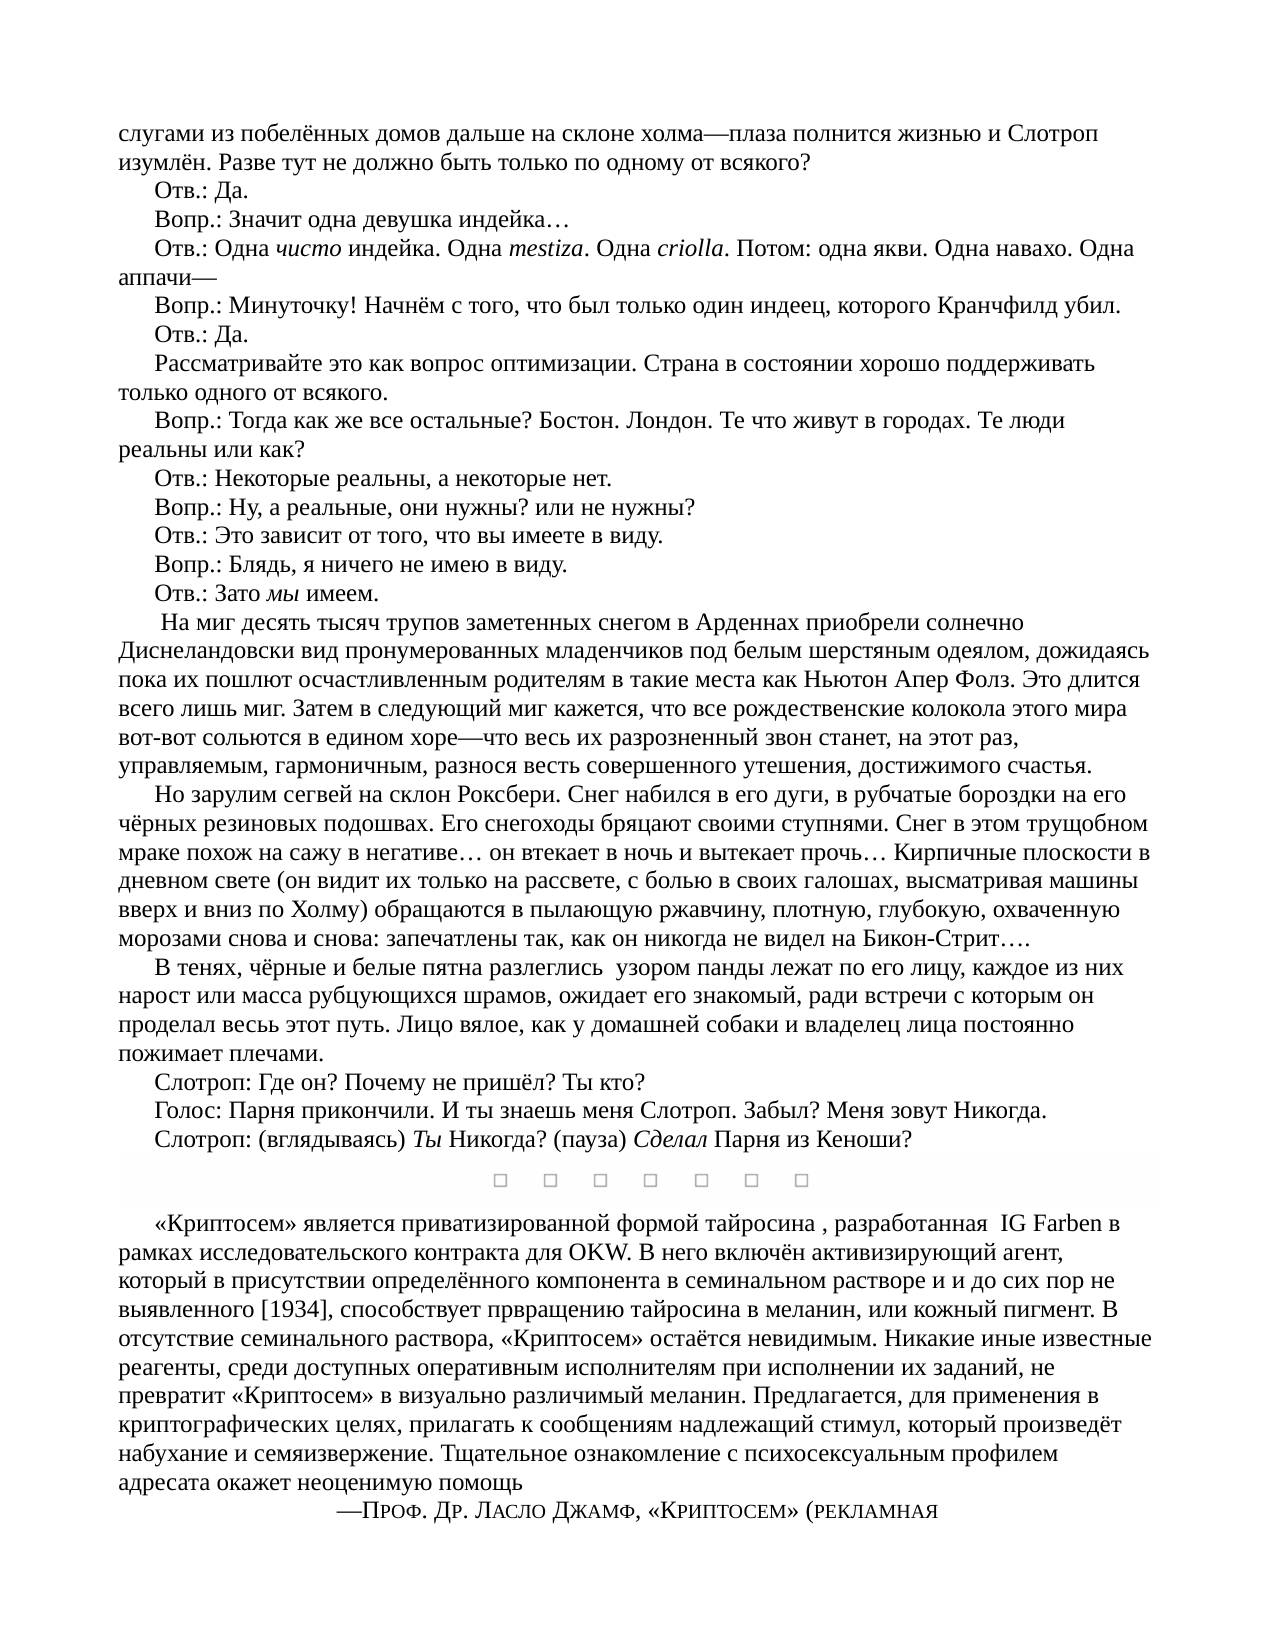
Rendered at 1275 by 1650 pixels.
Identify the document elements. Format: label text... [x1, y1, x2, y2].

text «Криптосем» является приватизированной формой тайросина , разработанная IG Farben в рамках исследовательского контракта для OKW. В него включён активизирующий агент, который в присутствии определённого компонента в семинальном растворе и и до сих пор не выявленного [1934], способствует првращению тайросина в меланин, или кожный пигмент. В отсутствие семинального раствора, «Криптосем» остаётся невидимым. Никакие иные известные реагенты, среди доступных оперативным исполнителям при исполнении их заданий, не превратит «Криптосем» в визуально различимый меланин. Предлагается, для применения в криптографических целях, прилагать к сообщениям надлежащий стимул, который произведёт набухание и семяизвержение. Тщательное ознакомление с психосексуальным профилем адресата окажет неоценимую помощь [118, 1208, 1157, 1496]
text Отв.: Да. [118, 176, 1157, 204]
text Слотроп: Где он? Почему не пришёл? Ты кто? [118, 1067, 1157, 1096]
text Отв.: Некоторые реальны, а некоторые нет. [118, 463, 1157, 492]
text Вопр.: Минуточку! Начнём с того, что был только один индеец, которого Кранчфилд убил. [118, 291, 1157, 319]
text Отв.: Зато мы имеем. [118, 578, 1157, 607]
text Отв.: Одна чисто индейка. Одна mestiza. Одна criolla. Потом: одна якви. Одна навахо. Одна аппачи— [118, 233, 1157, 291]
text Отв.: Это зависит от того, что вы имеете в виду. [118, 521, 1157, 549]
text Вопр.: Ну, а реальные, они нужны? или не нужны? [118, 492, 1157, 521]
text Но зарулим сегвей на склон Роксбери. Снег набился в его дуги, в рубчатые бороздки на его чёрных резиновых подошвах. Его снегоходы бряцают своими ступнями. Снег в этом трущобном мраке похож на сажу в негативе… он втекает в ночь и вытекает прочь… Кирпичные плоскости в дневном свете (он видит их только на рассвете, с болью в своих галошах, высматривая машины вверх и вниз по Холму) обращаются в пылающую ржавчину, плотную, глубокую, охваченную морозами снова и снова: запечатлены так, как он никогда не видел на Бикон-Стрит…. [118, 779, 1157, 952]
text Голос: Парня прикончили. И ты знаешь меня Слотроп. Забыл? Меня зовут Никогда. [118, 1096, 1157, 1124]
picture [118, 1153, 1157, 1208]
text слугами из побелённых домов дальше на склоне холма—плаза полнится жизнью и Слотроп изумлён. Разве тут не должно быть только по одному от всякого? [118, 118, 1157, 176]
text Вопр.: Значит одна девушка индейка… [118, 204, 1157, 233]
text Рассматривайте это как вопрос оптимизации. Страна в состоянии хорошо поддерживать только одного от всякого. [118, 348, 1157, 406]
text Слотроп: (вглядываясь) Ты Никогда? (пауза) Сделал Парня из Кеноши? [118, 1124, 1157, 1153]
text —Проф. Др. Ласло Джамф, «Криптосем» (рекламная [118, 1496, 1157, 1524]
text Отв.: Да. [118, 319, 1157, 348]
text В тенях, чёрные и белые пятна разлеглись узором панды лежат по его лицу, каждое из них нарост или масса рубцующихся шрамов, ожидает его знакомый, ради встречи с которым он проделал весьь этот путь. Лицо вялое, как у домашней собаки и владелец лица постоянно пожимает плечами. [118, 952, 1157, 1067]
text Вопр.: Блядь, я ничего не имею в виду. [118, 549, 1157, 578]
text Вопр.: Тогда как же все остальные? Бостон. Лондон. Те что живут в городах. Те люди реальны или как? [118, 406, 1157, 463]
text На миг десять тысяч трупов заметенных снегом в Арденнах приобрели солнечно Диснеландовски вид пронумерованных младенчиков под белым шерстяным одеялом, дожидаясь пока их пошлют осчастливленным родителям в такие места как Ньютон Апер Фолз. Это длится всего лишь миг. Затем в следующий миг кажется, что все рождественские колокола этого мира вот-вот сольются в едином хоре—что весь их разрозненный звон станет, на этот раз, управляемым, гармоничным, разнося весть совершенного утешения, достижимого счастья. [118, 607, 1157, 779]
